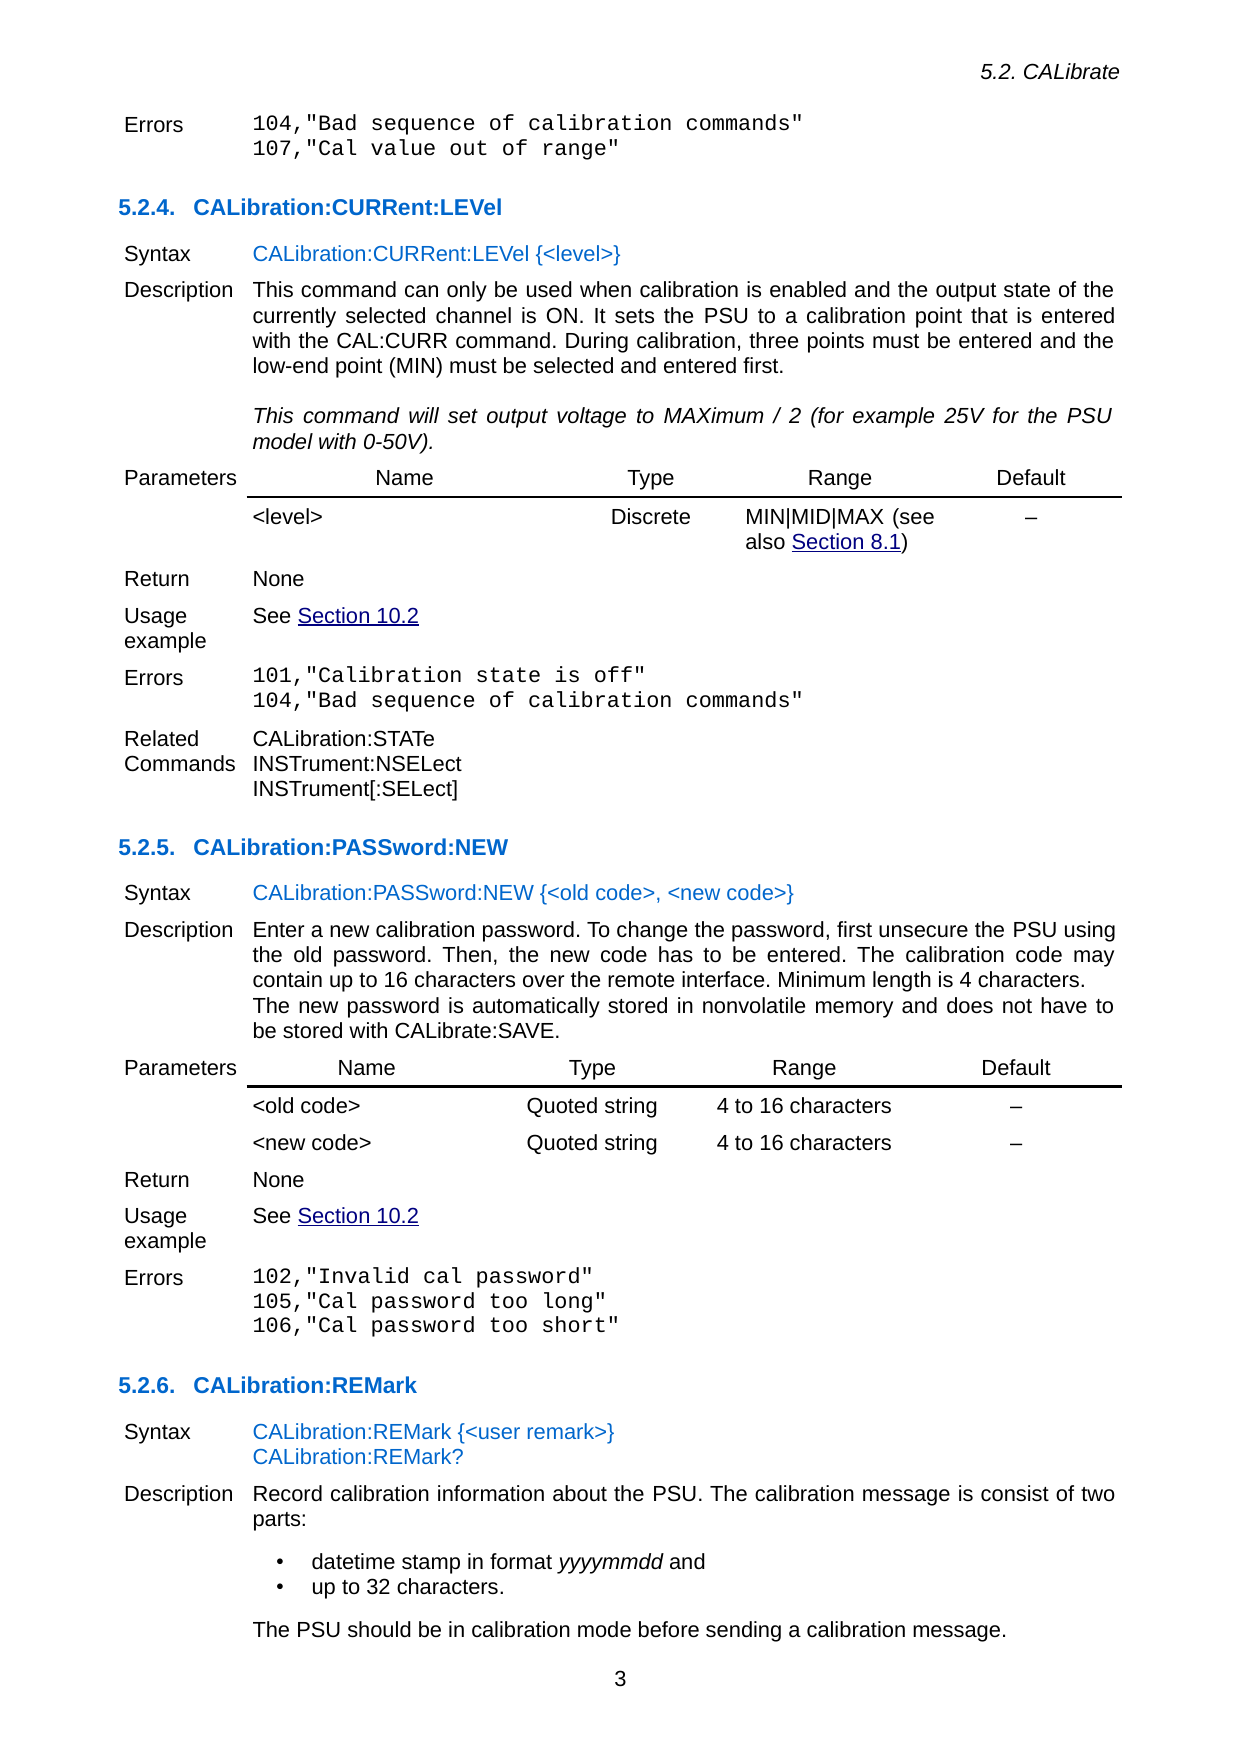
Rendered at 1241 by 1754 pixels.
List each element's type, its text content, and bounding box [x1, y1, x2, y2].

table_cell Range [739, 460, 940, 496]
table_cell Description [118, 272, 247, 459]
table_header CALibration:CURRent:LEVel {<level>} [247, 235, 1122, 272]
table_cell Parameters [118, 460, 247, 560]
table_cell CALibration:STATe INSTrument:NSELect INSTrument[:SELect] [247, 720, 1122, 807]
table_header CALibration:PASSword:NEW {<old code>, <new code>} [247, 875, 1122, 911]
table_cell Quoted string [486, 1124, 698, 1161]
table_cell Parameters [118, 1049, 247, 1124]
table_cell Description [118, 1475, 247, 1648]
table_cell Related Commands [118, 720, 247, 807]
table_header Syntax [118, 875, 247, 911]
table_cell This command can only be used when calibration is enabled and the output state of the currently selected channel is ON. It sets the PSU to a calibration point that is entered with the CAL:CURR command. During calibration, three points must be entered and the low-end point (MIN) must be selected and entered first. This command will set output voltage to MAXimum / 2 (for example 25V for the PSU model with 0-50V). [247, 272, 1122, 459]
table_cell Record calibration information about the PSU. The calibration message is consist of two parts: datetime stamp in format yyyymmdd and up to 32 characters. The PSU should be in calibration mode before sending a calibration message. [247, 1475, 1122, 1648]
table_cell 4 to 16 characters [698, 1088, 910, 1124]
table_cell See Section 10.2 [247, 597, 1122, 659]
table_cell Description [118, 911, 247, 1049]
table_header CALibration:REMark {<user remark>} CALibration:REMark? [247, 1413, 1122, 1475]
table_cell Return [118, 560, 247, 597]
table_cell Enter a new calibration password. To change the password, first unsecure the PSU using the old password. Then, the new code has to be entered. The calibration code may contain up to 16 characters over the remote interface. Minimum length is 4 characters. The new password is automatically stored in nonvolatile memory and does not have to be stored with CALibrate:SAVE. [247, 911, 1122, 1049]
table_cell See Section 10.2 [247, 1198, 1122, 1259]
table_cell Errors [118, 659, 247, 720]
table_cell 104,"Bad sequence of calibration commands" 107,"Cal value out of range" [247, 106, 1122, 167]
table_cell Type [486, 1049, 698, 1085]
table_cell Errors [118, 106, 247, 167]
table_cell <old code> [247, 1088, 486, 1124]
table_cell <level> [247, 498, 562, 560]
table_cell Name [247, 460, 562, 496]
table_header Syntax [118, 235, 247, 272]
table_cell Default [940, 460, 1122, 496]
table_cell Usage example [118, 1198, 247, 1259]
table_cell <new code> [247, 1124, 486, 1161]
table_cell 102,"Invalid cal password" 105,"Cal password too long" 106,"Cal password too short" [247, 1259, 1122, 1345]
table_header Syntax [118, 1413, 247, 1475]
table_cell Quoted string [486, 1088, 698, 1124]
table_cell Type [562, 460, 739, 496]
table_cell Name [247, 1049, 486, 1085]
subtitle CALibration:CURRent:LEVel [118, 194, 1122, 220]
table_cell Usage example [118, 597, 247, 659]
table_cell Errors [118, 1259, 247, 1345]
table_cell – [940, 498, 1122, 560]
table_cell Default [910, 1049, 1122, 1085]
subtitle CALibration:PASSword:NEW [118, 833, 1122, 860]
table_cell Range [698, 1049, 910, 1085]
table_cell Discrete [562, 498, 739, 560]
table_cell [118, 1124, 247, 1161]
table_cell MIN|MID|MAX (see also Section 8.1) [739, 498, 940, 560]
table_cell None [247, 560, 1122, 597]
table_cell 101,"Calibration state is off" 104,"Bad sequence of calibration commands" [247, 659, 1122, 720]
table_cell – [910, 1124, 1122, 1161]
table_cell – [910, 1088, 1122, 1124]
subtitle CALibration:REMark [118, 1372, 1122, 1398]
table_cell 4 to 16 characters [698, 1124, 910, 1161]
table_cell None [247, 1161, 1122, 1197]
table_cell Return [118, 1161, 247, 1197]
